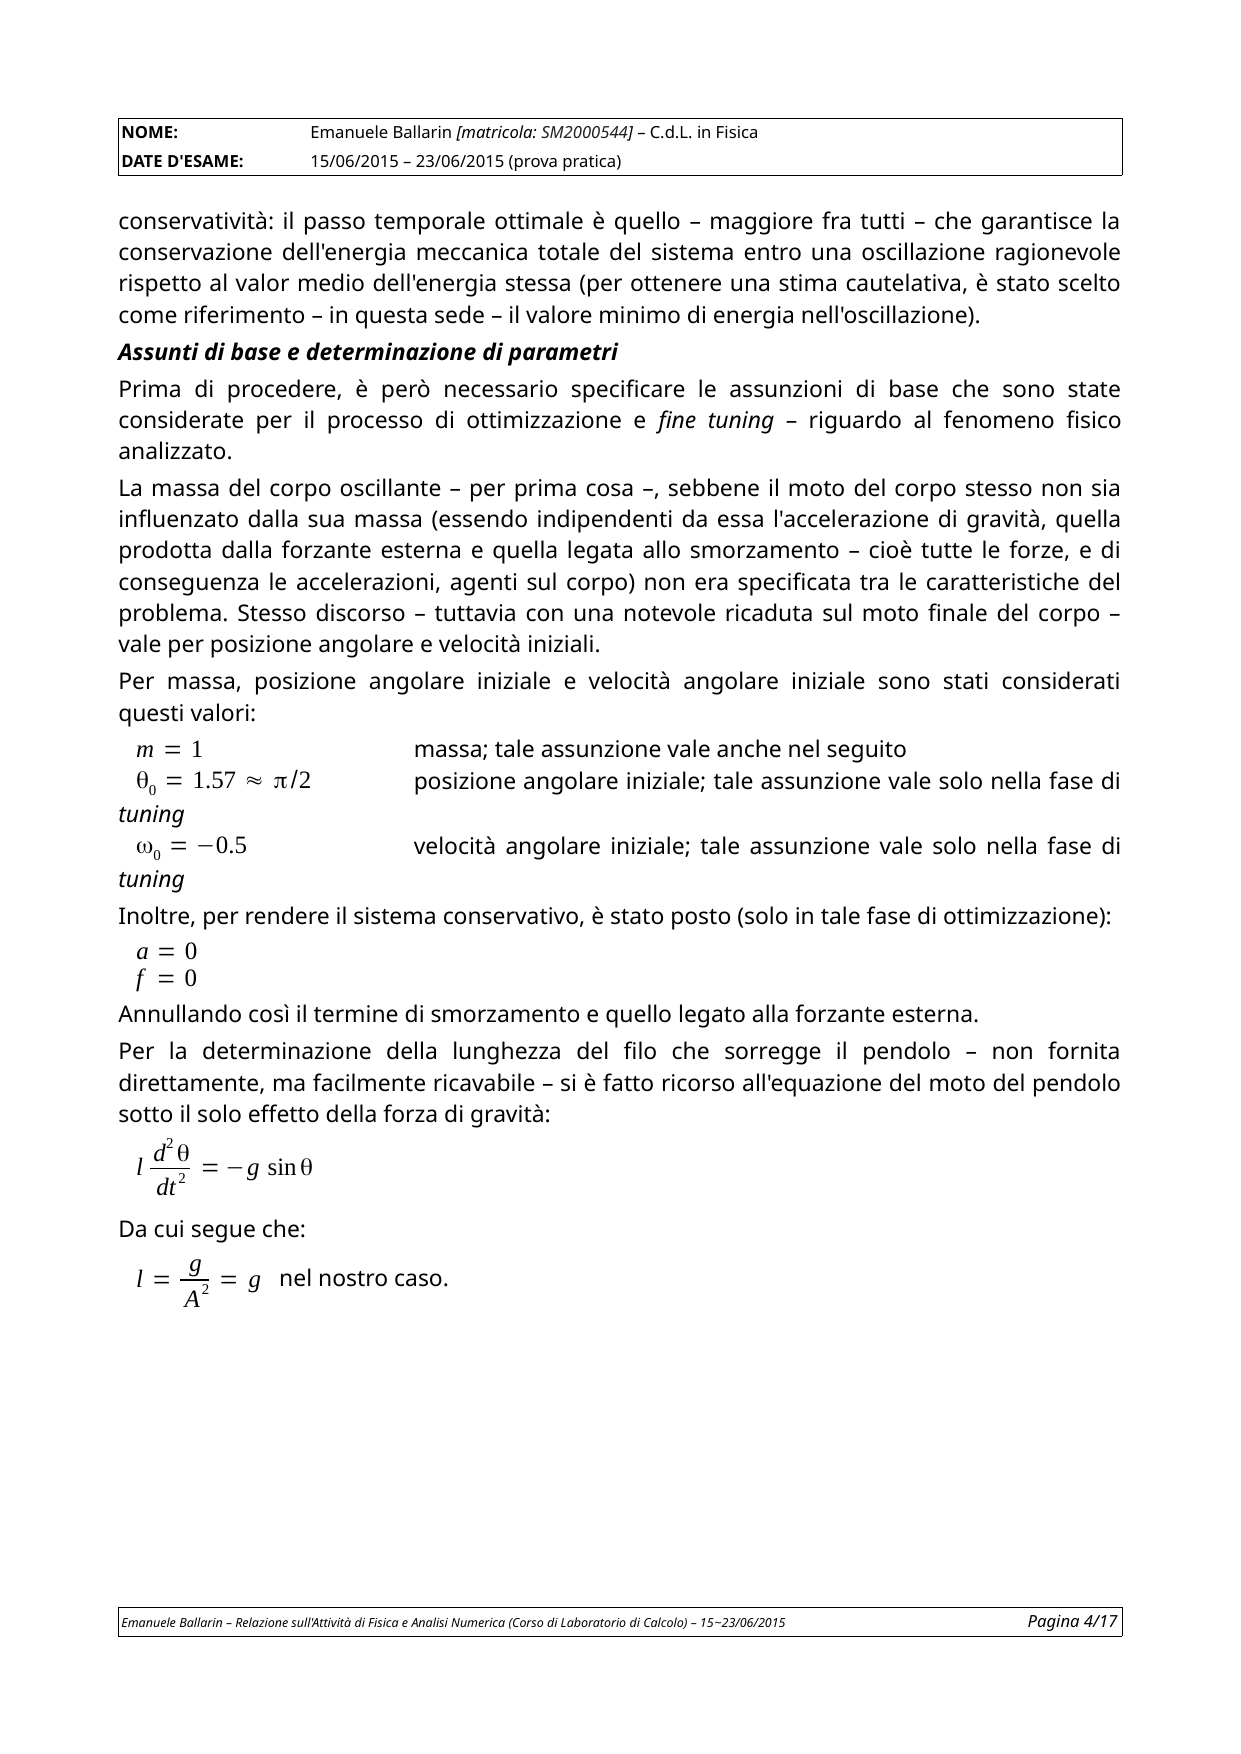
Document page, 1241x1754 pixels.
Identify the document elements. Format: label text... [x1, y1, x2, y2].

text velocità angolare iniziale; tale assunzione vale solo nella fase di tuning [118, 829, 1122, 894]
text La massa del corpo oscillante – per prima cosa –, sebbene il moto del corpo stesso non sia influenzato dalla sua massa (essendo indipendenti da essa l'accelerazione di gravità, quella prodotta dalla forzante esterna e quella legata allo smorzamento – cioè tutte le forze, e di conseguenza le accelerazioni, agenti sul corpo) non era specificata tra le caratteristiche del problema. Stesso discorso – tuttavia con una notevole ricaduta sul moto finale del corpo – vale per posizione angolare e velocità iniziali. [118, 472, 1122, 659]
text massa; tale assunzione vale anche nel seguito [118, 733, 1122, 765]
text Per la determinazione della lunghezza del filo che sorregge il pendolo – non fornita direttamente, ma facilmente ricavabile – si è fatto ricorso all'equazione del moto del pendolo sotto il solo effetto della forza di gravità: [118, 1035, 1122, 1129]
text Da cui segue che: [118, 1213, 1122, 1244]
text nel nostro caso. [118, 1249, 1122, 1312]
text Prima di procedere, è però necessario specificare le assunzioni di base che sono state considerate per il processo di ottimizzazione e fine tuning – riguardo al fenomeno fisico analizzato. [118, 372, 1122, 466]
text Per massa, posizione angolare iniziale e velocità angolare iniziale sono stati considerati questi valori: [118, 665, 1122, 728]
text Assunti di base e determinazione di parametri [118, 336, 1122, 367]
text posizione angolare iniziale; tale assunzione vale solo nella fase di tuning [118, 765, 1122, 829]
text Inoltre, per rendere il sistema conservativo, è stato posto (solo in tale fase di ottimizzazione): [118, 900, 1122, 931]
text Annullando così il termine di smorzamento e quello legato alla forzante esterna. [118, 998, 1122, 1029]
text conservatività: il passo temporale ottimale è quello – maggiore fra tutti – che garantisce la conservazione dell'energia meccanica totale del sistema entro una oscillazione ragionevole rispetto al valor medio dell'energia stessa (per ottenere una stima cautelativa, è stato scelto come riferimento – in questa sede – il valore minimo di energia nell'oscillazione). [118, 205, 1122, 330]
